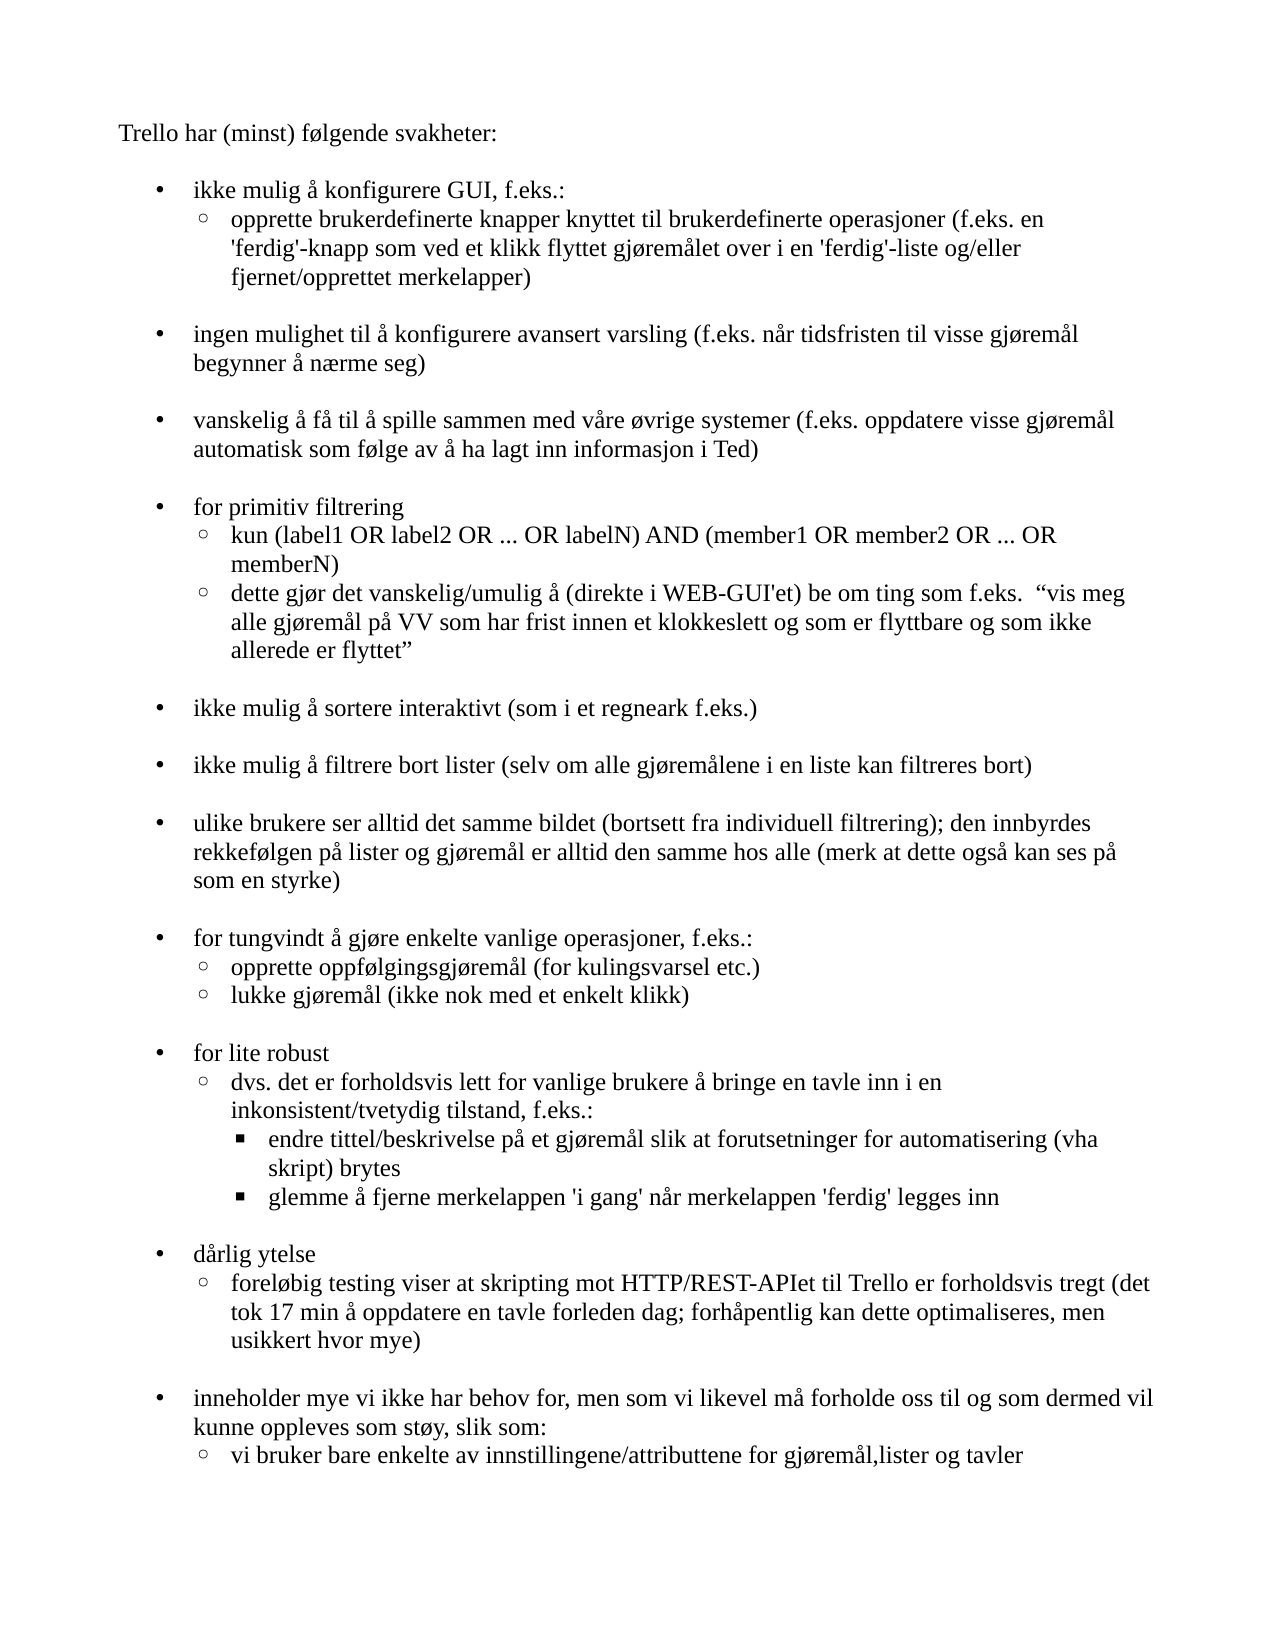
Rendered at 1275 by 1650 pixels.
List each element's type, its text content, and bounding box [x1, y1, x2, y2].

text Trello har (minst) følgende svakheter: [118, 118, 1157, 147]
list endre tittel/beskrivelse på et gjøremål slik at forutsetninger for automatisering (vha skript) brytes [231, 1124, 1157, 1182]
list vi bruker bare enkelte av innstillingene/attributtene for gjøremål,lister og tavler [193, 1441, 1157, 1469]
list vanskelig å få til å spille sammen med våre øvrige systemer (f.eks. oppdatere visse gjøremål automatisk som følge av å ha lagt inn informasjon i Ted) [156, 406, 1157, 463]
list lukke gjøremål (ikke nok med et enkelt klikk) [193, 981, 1157, 1009]
list dårlig ytelse [156, 1239, 1157, 1268]
list ulike brukere ser alltid det samme bildet (bortsett fra individuell filtrering); den innbyrdes rekkefølgen på lister og gjøremål er alltid den samme hos alle (merk at dette også kan ses på som en styrke) [156, 808, 1157, 894]
list kun (label1 OR label2 OR ... OR labelN) AND (member1 OR member2 OR ... OR memberN) [193, 521, 1157, 578]
list dette gjør det vanskelig/umulig å (direkte i WEB-GUI'et) be om ting som f.eks. “vis meg alle gjøremål på VV som har frist innen et klokkeslett og som er flyttbare og som ikke allerede er flyttet” [193, 578, 1157, 664]
list opprette oppfølgingsgjøremål (for kulingsvarsel etc.) [193, 952, 1157, 981]
list ingen mulighet til å konfigurere avansert varsling (f.eks. når tidsfristen til visse gjøremål begynner å nærme seg) [156, 319, 1157, 377]
list glemme å fjerne merkelappen 'i gang' når merkelappen 'ferdig' legges inn [231, 1182, 1157, 1211]
list opprette brukerdefinerte knapper knyttet til brukerdefinerte operasjoner (f.eks. en 'ferdig'-knapp som ved et klikk flyttet gjøremålet over i en 'ferdig'-liste og/eller fjernet/opprettet merkelapper) [193, 204, 1157, 291]
list for primitiv filtrering [156, 492, 1157, 521]
list ikke mulig å sortere interaktivt (som i et regneark f.eks.) [156, 693, 1157, 722]
list ikke mulig å filtrere bort lister (selv om alle gjøremålene i en liste kan filtreres bort) [156, 751, 1157, 779]
list dvs. det er forholdsvis lett for vanlige brukere å bringe en tavle inn i en inkonsistent/tvetydig tilstand, f.eks.: [193, 1067, 1157, 1124]
list inneholder mye vi ikke har behov for, men som vi likevel må forholde oss til og som dermed vil kunne oppleves som støy, slik som: [156, 1383, 1157, 1441]
list foreløbig testing viser at skripting mot HTTP/REST-APIet til Trello er forholdsvis tregt (det tok 17 min å oppdatere en tavle forleden dag; forhåpentlig kan dette optimaliseres, men usikkert hvor mye) [193, 1268, 1157, 1354]
list for lite robust [156, 1038, 1157, 1067]
list for tungvindt å gjøre enkelte vanlige operasjoner, f.eks.: [156, 923, 1157, 952]
list ikke mulig å konfigurere GUI, f.eks.: [156, 176, 1157, 204]
